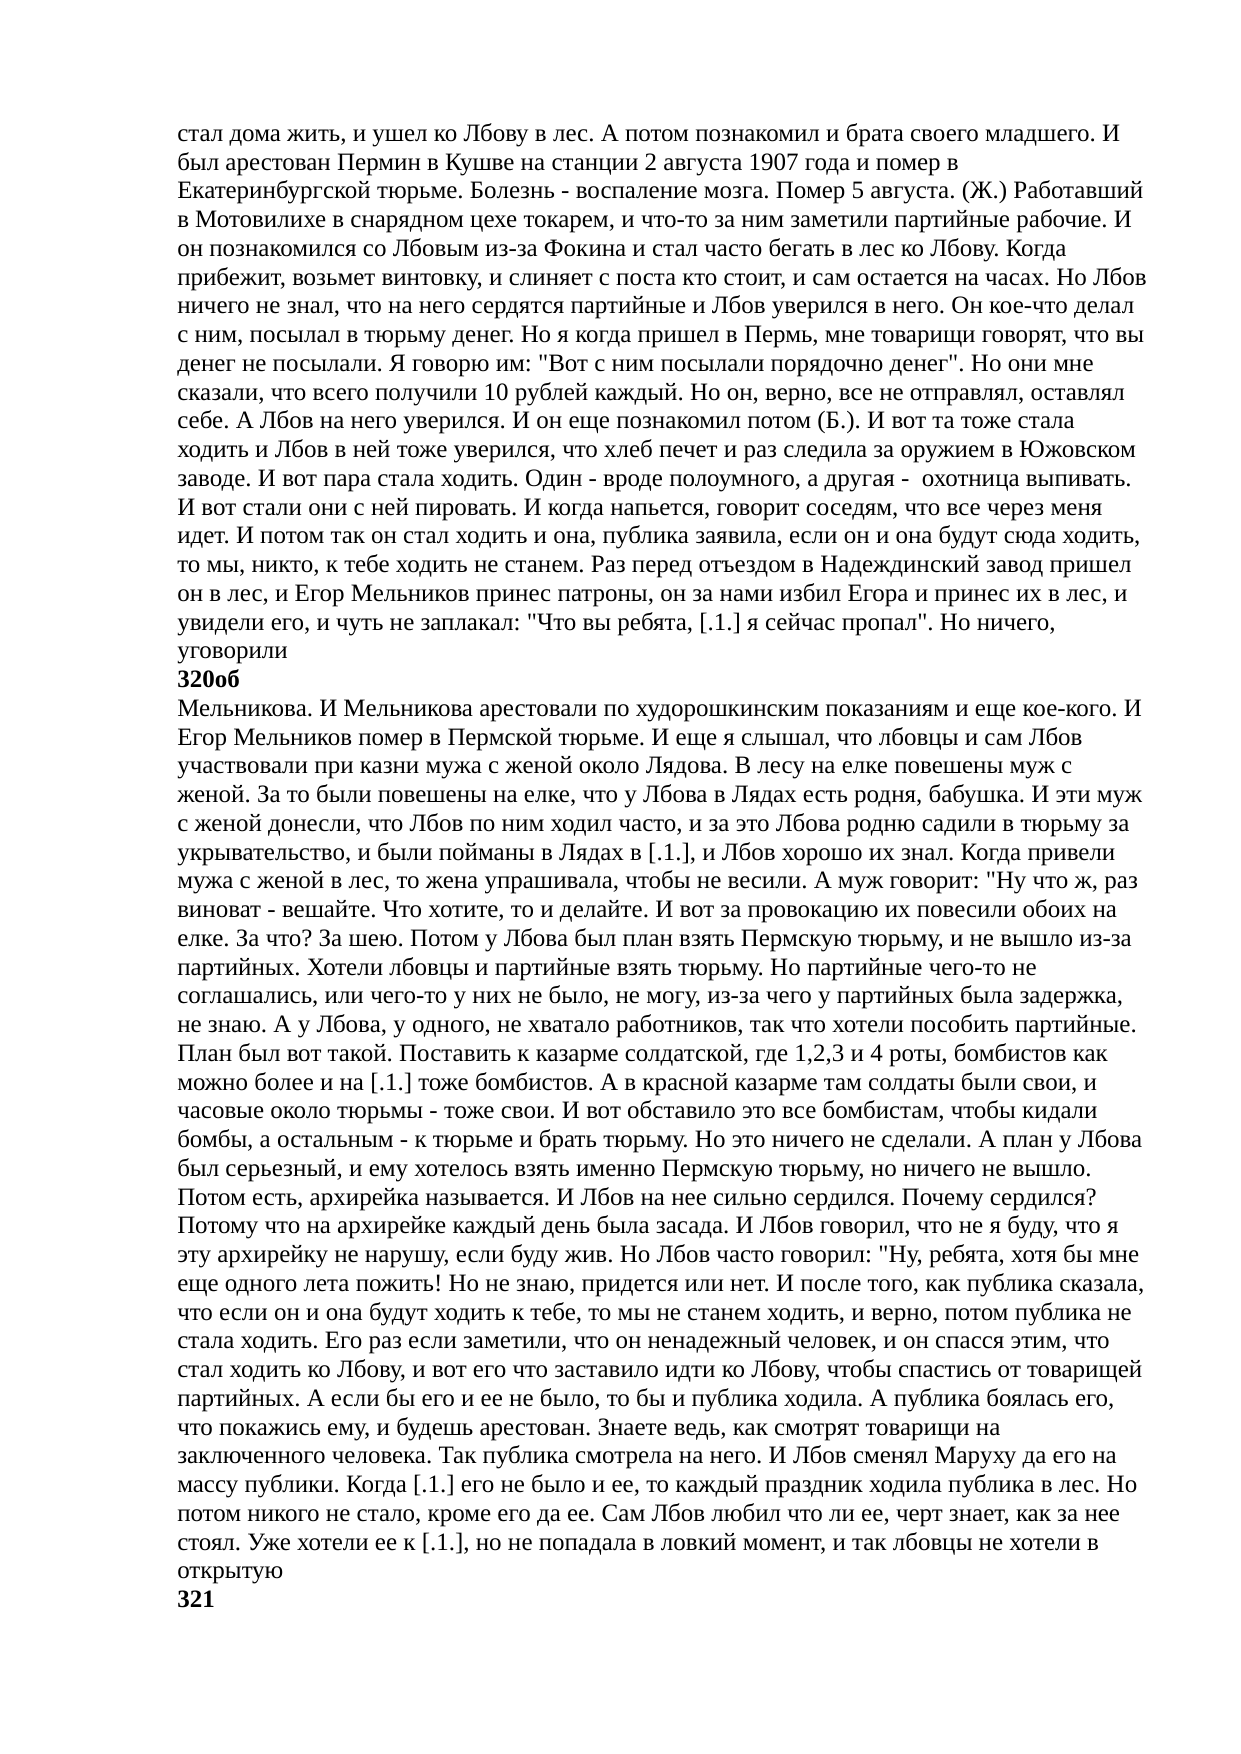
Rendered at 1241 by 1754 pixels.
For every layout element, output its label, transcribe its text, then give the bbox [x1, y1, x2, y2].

text Мельникова. И Мельникова арестовали по худорошкинским показаниям и еще кое-кого. И Егор Мельников помер в Пермской тюрьме. И еще я слышал, что лбовцы и сам Лбов участвовали при казни мужа с женой около Лядова. В лесу на елке повешены муж с женой. За то были повешены на елке, что у Лбова в Лядах есть родня, бабушка. И эти муж с женой донесли, что Лбов по ним ходил часто, и за это Лбова родню садили в тюрьму за укрывательство, и были пойманы в Лядах в [.1.], и Лбов хорошо их знал. Когда привели мужа с женой в лес, то жена упрашивала, чтобы не весили. А муж говорит: "Ну что ж, раз виноват - вешайте. Что хотите, то и делайте. И вот за провокацию их повесили обоих на елке. За что? За шею. Потом у Лбова был план взять Пермскую тюрьму, и не вышло из-за партийных. Хотели лбовцы и партийные взять тюрьму. Но партийные чего-то не соглашались, или чего-то у них не было, не могу, из-за чего у партийных была задержка, не знаю. А у Лбова, у одного, не хватало работников, так что хотели пособить партийные. План был вот такой. Поставить к казарме солдатской, где 1,2,3 и 4 роты, бомбистов как можно более и на [.1.] тоже бомбистов. А в красной казарме там солдаты были свои, и часовые около тюрьмы - тоже свои. И вот обставило это все бомбистам, чтобы кидали бомбы, а остальным - к тюрьме и брать тюрьму. Но это ничего не сделали. А план у Лбова был серьезный, и ему хотелось взять именно Пермскую тюрьму, но ничего не вышло. Потом есть, архирейка называется. И Лбов на нее сильно сердился. Почему сердился? Потому что на архирейке каждый день была засада. И Лбов говорил, что не я буду, что я эту архирейку не нарушу, если буду жив. Но Лбов часто говорил: "Ну, ребята, хотя бы мне еще одного лета пожить! Но не знаю, придется или нет. И после того, как публика сказала, что если он и она будут ходить к тебе, то мы не станем ходить, и верно, потом публика не стала ходить. Его раз если заметили, что он ненадежный человек, и он спасся этим, что стал ходить ко Лбову, и вот его что заставило идти ко Лбову, чтобы спастись от товарищей партийных. А если бы его и ее не было, то бы и публика ходила. А публика боялась его, что покажись ему, и будешь арестован. Знаете ведь, как смотрят товарищи на заключенного человека. Так публика смотрела на него. И Лбов сменял Маруху да его на массу публики. Когда [.1.] его не было и ее, то каждый праздник ходила публика в лес. Но потом никого не стало, кроме его да ее. Сам Лбов любил что ли ее, черт знает, как за нее стоял. Уже хотели ее к [.1.], но не попадала в ловкий момент, и так лбовцы не хотели в открытую [177, 693, 1152, 1584]
text 320об [177, 664, 1152, 693]
text 321 [177, 1584, 1152, 1613]
text стал дома жить, и ушел ко Лбову в лес. А потом познакомил и брата своего младшего. И был арестован Пермин в Кушве на станции 2 августа 1907 года и помер в Екатеринбургской тюрьме. Болезнь - воспаление мозга. Помер 5 августа. (Ж.) Работавший в Мотовилихе в снарядном цехе токарем, и что-то за ним заметили партийные рабочие. И он познакомился со Лбовым из-за Фокина и стал часто бегать в лес ко Лбову. Когда прибежит, возьмет винтовку, и слиняет с поста кто стоит, и сам остается на часах. Но Лбов ничего не знал, что на него сердятся партийные и Лбов уверился в него. Он кое-что делал с ним, посылал в тюрьму денег. Но я когда пришел в Пермь, мне товарищи говорят, что вы денег не посылали. Я говорю им: "Вот с ним посылали порядочно денег". Но они мне сказали, что всего получили 10 рублей каждый. Но он, верно, все не отправлял, оставлял себе. А Лбов на него уверился. И он еще познакомил потом (Б.). И вот та тоже стала ходить и Лбов в ней тоже уверился, что хлеб печет и раз следила за оружием в Южовском заводе. И вот пара стала ходить. Один - вроде полоумного, а другая - охотница выпивать. И вот стали они с ней пировать. И когда напьется, говорит соседям, что все через меня идет. И потом так он стал ходить и она, публика заявила, если он и она будут сюда ходить, то мы, никто, к тебе ходить не станем. Раз перед отъездом в Надеждинский завод пришел он в лес, и Егор Мельников принес патроны, он за нами избил Егора и принес их в лес, и увидели его, и чуть не заплакал: "Что вы ребята, [.1.] я сейчас пропал". Но ничего, уговорили [177, 118, 1152, 664]
